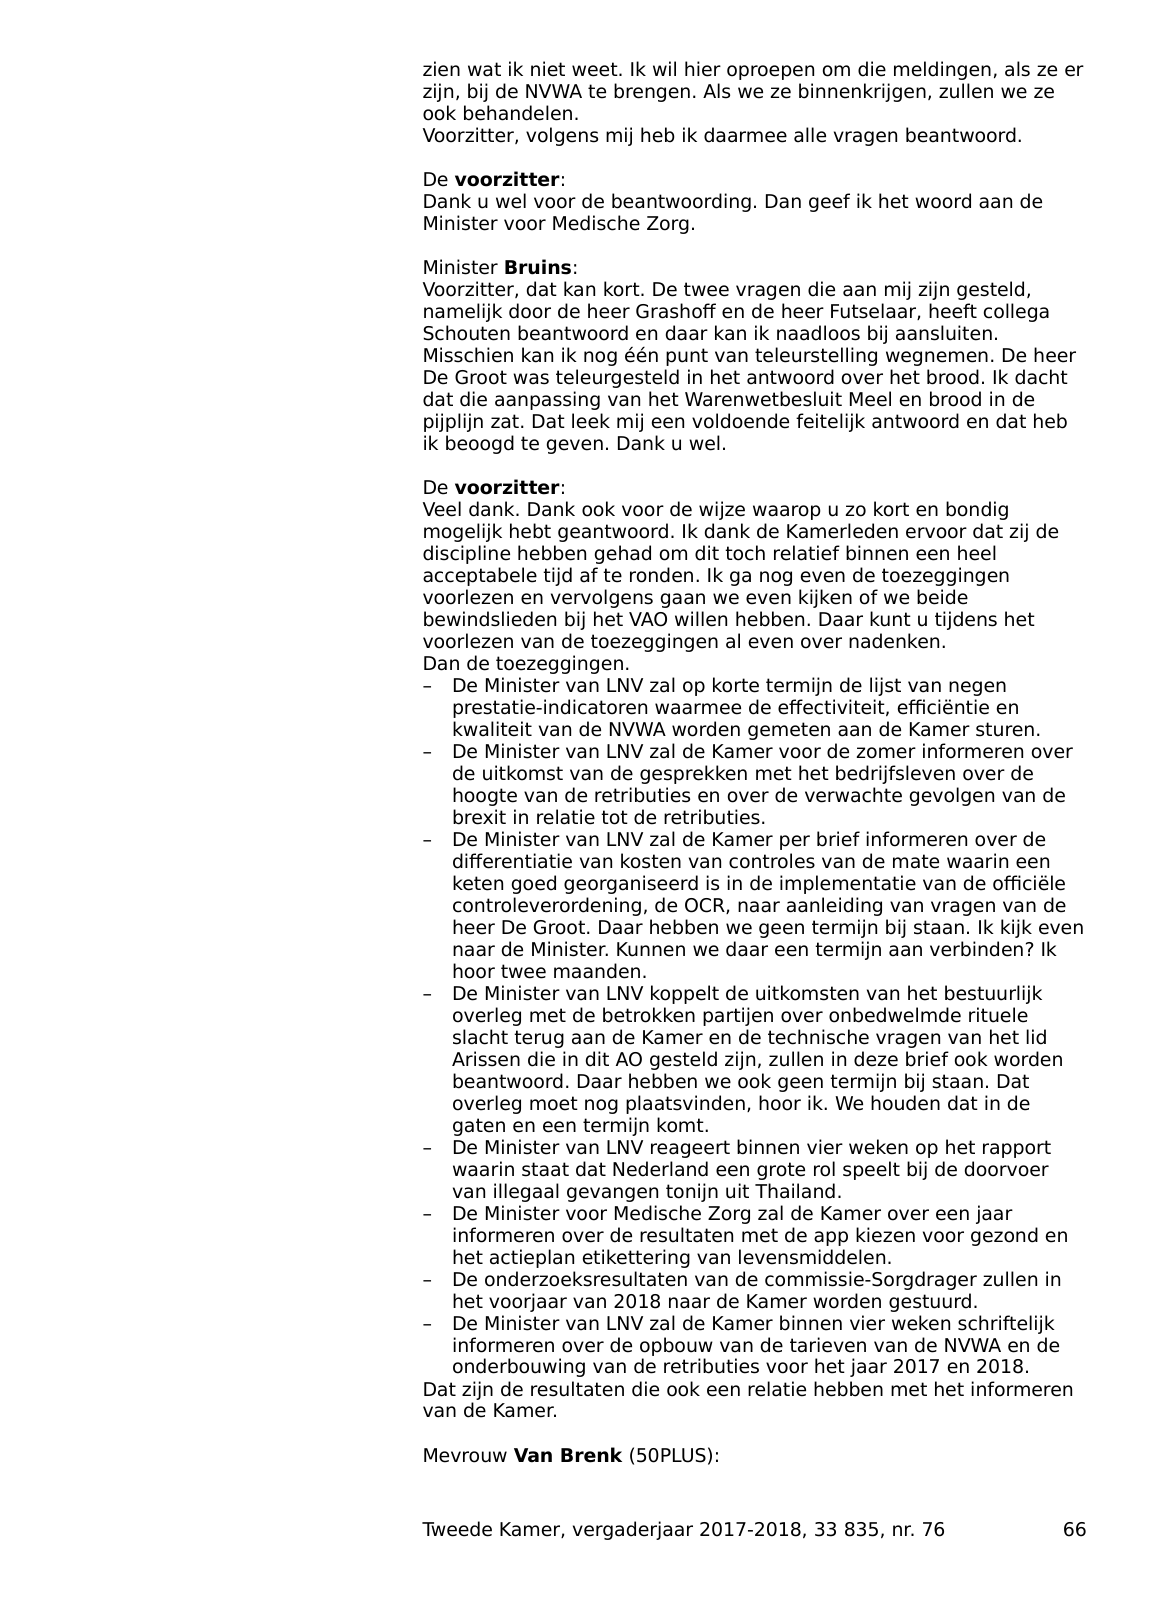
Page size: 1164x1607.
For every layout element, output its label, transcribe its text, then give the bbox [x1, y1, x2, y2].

text De voorzitter: [422, 169, 1087, 191]
text Voorzitter, volgens mij heb ik daarmee alle vragen beantwoord. [422, 125, 1087, 147]
text – De Minister van LNV zal de Kamer binnen vier weken schriftelijk informeren over de opbouw van de tarieven van de NVWA en de onderbouwing van de retributies voor het jaar 2017 en 2018. [422, 1312, 1087, 1378]
text – De Minister van LNV koppelt de uitkomsten van het bestuurlijk overleg met de betrokken partijen over onbedwelmde rituele slacht terug aan de Kamer en de technische vragen van het lid Arissen die in dit AO gesteld zijn, zullen in deze brief ook worden beantwoord. Daar hebben we ook geen termijn bij staan. Dat overleg moet nog plaatsvinden, hoor ik. We houden dat in de gaten en een termijn komt. [422, 983, 1087, 1137]
text Voorzitter, dat kan kort. De twee vragen die aan mij zijn gesteld, namelijk door de heer Grashoff en de heer Futselaar, heeft collega Schouten beantwoord en daar kan ik naadloos bij aansluiten. Misschien kan ik nog één punt van teleurstelling wegnemen. De heer De Groot was teleurgesteld in het antwoord over het brood. Ik dacht dat die aanpassing van het Warenwetbesluit Meel en brood in de pijplijn zat. Dat leek mij een voldoende feitelijk antwoord en dat heb ik beoogd te geven. Dank u wel. [422, 279, 1087, 455]
text – De Minister van LNV zal op korte termijn de lijst van negen prestatie-indicatoren waarmee de effectiviteit, efficiëntie en kwaliteit van de NVWA worden gemeten aan de Kamer sturen. [422, 675, 1087, 741]
text – De Minister van LNV reageert binnen vier weken op het rapport waarin staat dat Nederland een grote rol speelt bij de doorvoer van illegaal gevangen tonijn uit Thailand. [422, 1137, 1087, 1203]
text Mevrouw Van Brenk (50PLUS): [422, 1444, 1087, 1467]
text – De onderzoeksresultaten van de commissie-Sorgdrager zullen in het voorjaar van 2018 naar de Kamer worden gestuurd. [422, 1268, 1087, 1312]
text Veel dank. Dank ook voor de wijze waarop u zo kort en bondig mogelijk hebt geantwoord. Ik dank de Kamerleden ervoor dat zij de discipline hebben gehad om dit toch relatief binnen een heel acceptabele tijd af te ronden. Ik ga nog even de toezeggingen voorlezen en vervolgens gaan we even kijken of we beide bewindslieden bij het VAO willen hebben. Daar kunt u tijdens het voorlezen van de toezeggingen al even over nadenken. [422, 499, 1087, 653]
text Dan de toezeggingen. [422, 653, 1087, 675]
text – De Minister voor Medische Zorg zal de Kamer over een jaar informeren over de resultaten met de app kiezen voor gezond en het actieplan etikettering van levensmiddelen. [422, 1203, 1087, 1268]
text zien wat ik niet weet. Ik wil hier oproepen om die meldingen, als ze er zijn, bij de NVWA te brengen. Als we ze binnenkrijgen, zullen we ze ook behandelen. [422, 59, 1087, 125]
text Dat zijn de resultaten die ook een relatie hebben met het informeren van de Kamer. [422, 1378, 1087, 1422]
text – De Minister van LNV zal de Kamer voor de zomer informeren over de uitkomst van de gesprekken met het bedrijfsleven over de hoogte van de retributies en over de verwachte gevolgen van de brexit in relatie tot de retributies. [422, 741, 1087, 829]
text Dank u wel voor de beantwoording. Dan geef ik het woord aan de Minister voor Medische Zorg. [422, 191, 1087, 235]
text De voorzitter: [422, 477, 1087, 499]
text Minister Bruins: [422, 257, 1087, 279]
text – De Minister van LNV zal de Kamer per brief informeren over de differentiatie van kosten van controles van de mate waarin een keten goed georganiseerd is in de implementatie van de officiële controleverordening, de OCR, naar aanleiding van vragen van de heer De Groot. Daar hebben we geen termijn bij staan. Ik kijk even naar de Minister. Kunnen we daar een termijn aan verbinden? Ik hoor twee maanden. [422, 829, 1087, 983]
